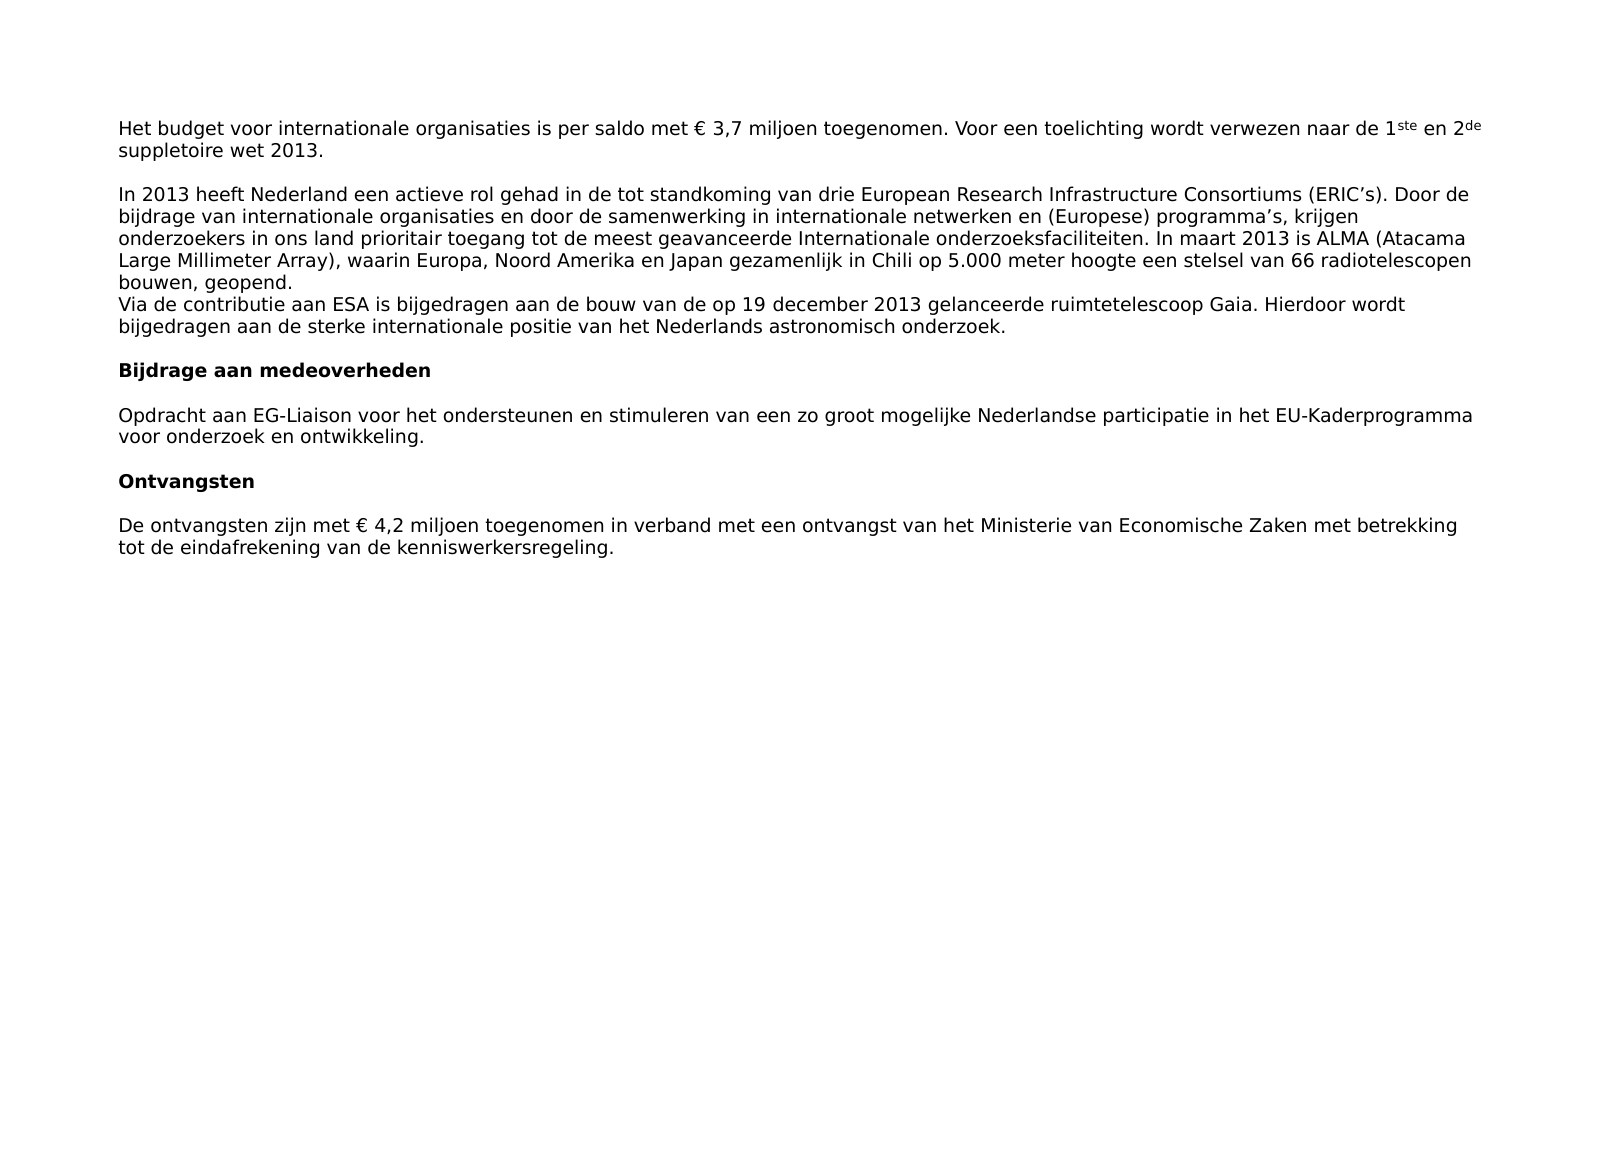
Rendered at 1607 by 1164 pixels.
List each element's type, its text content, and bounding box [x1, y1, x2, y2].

text De ontvangsten zijn met € 4,2 miljoen toegenomen in verband met een ontvangst van het Ministerie van Economische Zaken met betrekking tot de eindafrekening van de kenniswerkersregeling. [118, 515, 1488, 559]
text Via de contributie aan ESA is bijgedragen aan de bouw van de op 19 december 2013 gelanceerde ruimtetelescoop Gaia. Hierdoor wordt bijgedragen aan de sterke internationale positie van het Nederlands astronomisch onderzoek. [118, 294, 1488, 338]
text In 2013 heeft Nederland een actieve rol gehad in de tot standkoming van drie European Research Infrastructure Consortiums (ERIC’s). Door de bijdrage van internationale organisaties en door de samenwerking in internationale netwerken en (Europese) programma’s, krijgen onderzoekers in ons land prioritair toegang tot de meest geavanceerde Internationale onderzoeksfaciliteiten. In maart 2013 is ALMA (Atacama Large Millimeter Array), waarin Europa, Noord Amerika en Japan gezamenlijk in Chili op 5.000 meter hoogte een stelsel van 66 radiotelescopen bouwen, geopend. [118, 184, 1488, 294]
text Opdracht aan EG-Liaison voor het ondersteunen en stimuleren van een zo groot mogelijke Nederlandse participatie in het EU-Kaderprogramma voor onderzoek en ontwikkeling. [118, 404, 1488, 448]
subtitle Ontvangsten [118, 471, 1488, 493]
text Het budget voor internationale organisaties is per saldo met € 3,7 miljoen toegenomen. Voor een toelichting wordt verwezen naar de 1ste en 2de suppletoire wet 2013. [118, 118, 1488, 162]
subtitle Bijdrage aan medeoverheden [118, 360, 1488, 382]
